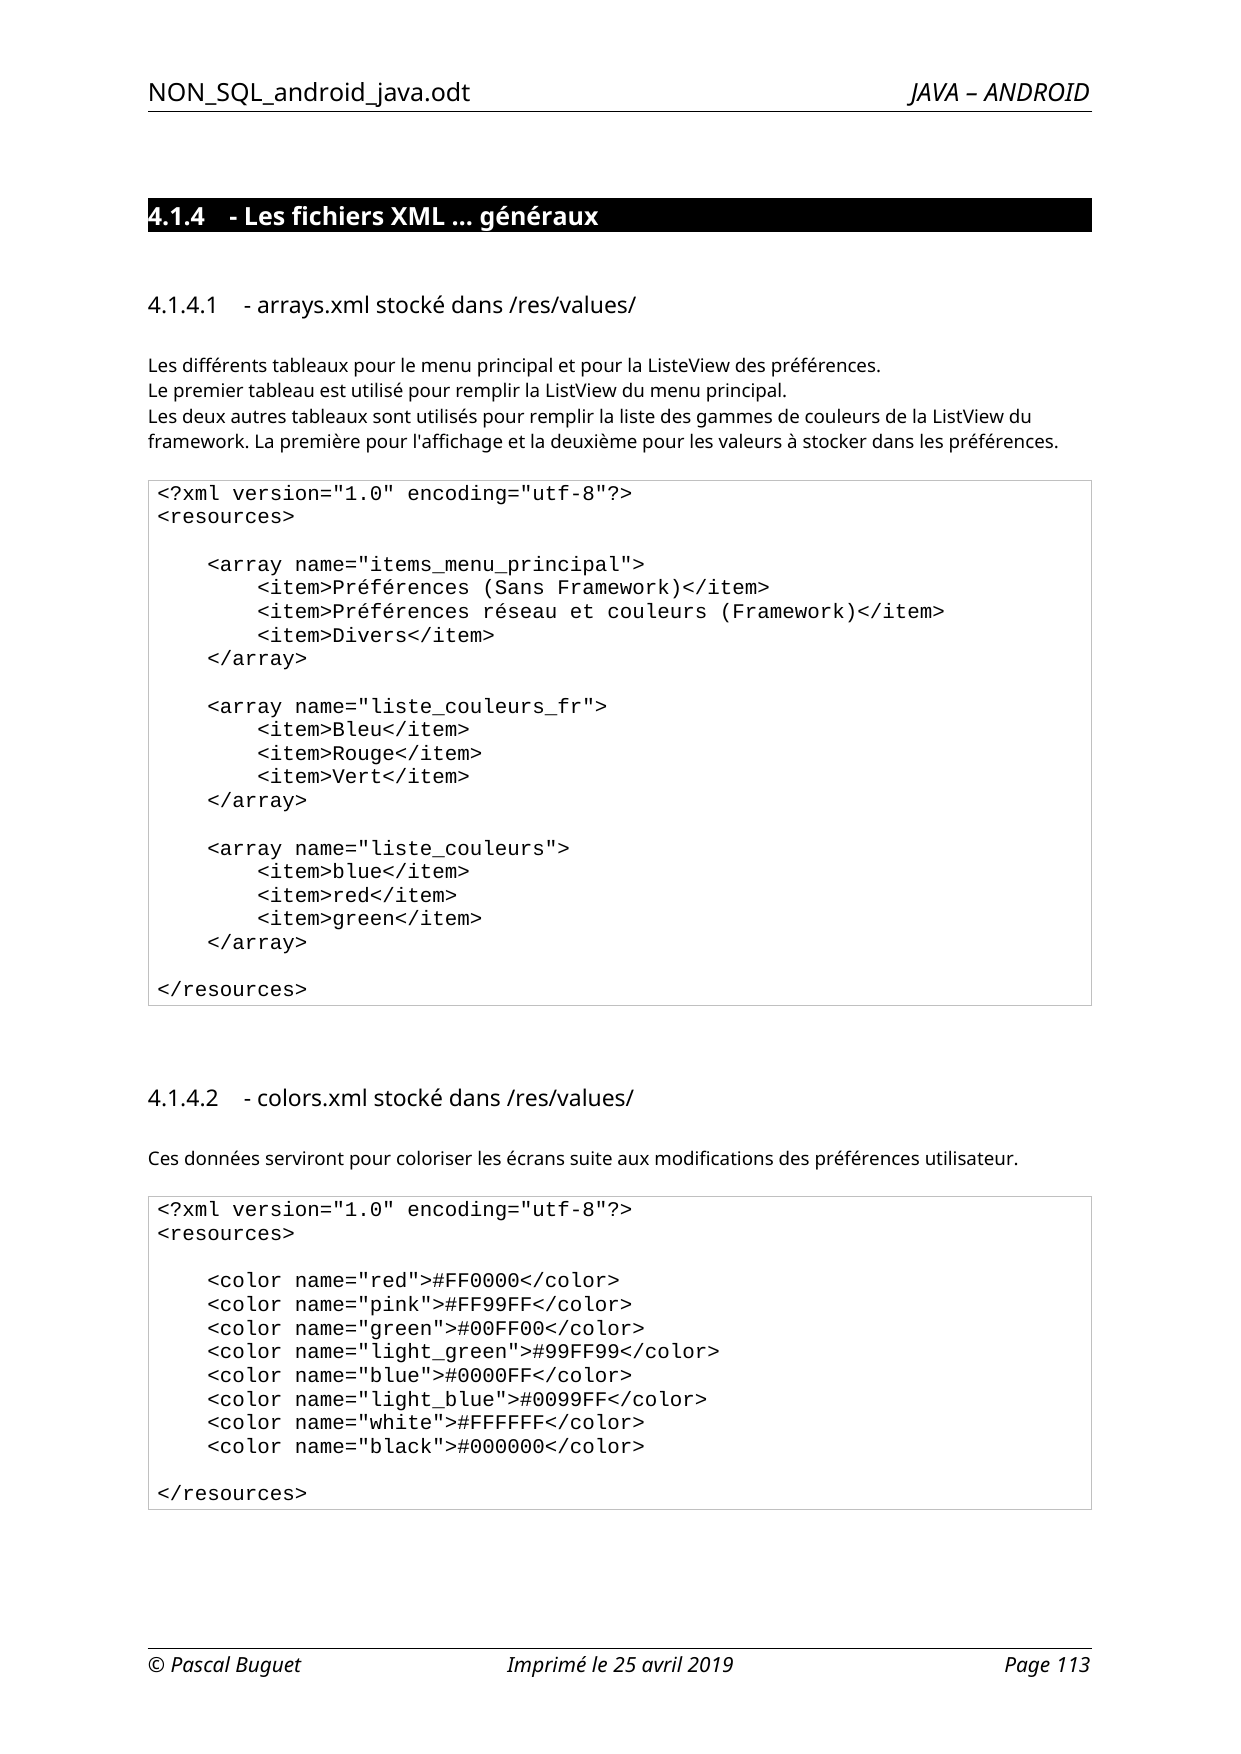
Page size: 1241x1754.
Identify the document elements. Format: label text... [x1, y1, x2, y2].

text <item>Préférences réseau et couleurs (Framework)</item> [149, 598, 1091, 622]
text <?xml version="1.0" encoding="utf-8"?> [149, 1197, 1091, 1220]
text <item>blue</item> [149, 858, 1091, 882]
text <item>green</item> [149, 905, 1091, 929]
text Le premier tableau est utilisé pour remplir la ListView du menu principal. [148, 378, 1092, 403]
text <color name="black">#000000</color> [149, 1433, 1091, 1456]
text <item>Rouge</item> [149, 740, 1091, 763]
text <color name="light_green">#99FF99</color> [149, 1338, 1091, 1362]
text <item>Bleu</item> [149, 716, 1091, 740]
text <array name="items_menu_principal"> [149, 551, 1091, 574]
subtitle - colors.xml stocké dans /res/values/ [148, 1082, 1092, 1113]
text <color name="red">#FF0000</color> [149, 1267, 1091, 1291]
text <item>Préférences (Sans Framework)</item> [149, 574, 1091, 598]
text <item>Divers</item> [149, 622, 1091, 645]
subtitle - Les fichiers XML … généraux [148, 198, 1092, 232]
text <color name="pink">#FF99FF</color> [149, 1291, 1091, 1314]
text <item>Vert</item> [149, 763, 1091, 787]
text </resources> [149, 1480, 1091, 1509]
text <color name="light_blue">#0099FF</color> [149, 1385, 1091, 1409]
text </array> [149, 929, 1091, 953]
text <color name="blue">#0000FF</color> [149, 1362, 1091, 1385]
text <array name="liste_couleurs_fr"> [149, 692, 1091, 716]
text </array> [149, 645, 1091, 669]
text <resources> [149, 1220, 1091, 1243]
text <color name="white">#FFFFFF</color> [149, 1409, 1091, 1433]
text <array name="liste_couleurs"> [149, 834, 1091, 858]
text <?xml version="1.0" encoding="utf-8"?> [149, 481, 1091, 503]
text <item>red</item> [149, 882, 1091, 905]
text <color name="green">#00FF00</color> [149, 1314, 1091, 1338]
text <resources> [149, 503, 1091, 527]
text Ces données serviront pour coloriser les écrans suite aux modifications des préférences utilisateur. [148, 1145, 1092, 1171]
text </resources> [149, 976, 1091, 1005]
text </array> [149, 787, 1091, 811]
text Les différents tableaux pour le menu principal et pour la ListeView des préférences. [148, 352, 1092, 378]
text Les deux autres tableaux sont utilisés pour remplir la liste des gammes de couleurs de la ListView du framework. La première pour l'affichage et la deuxième pour les valeurs à stocker dans les préférences. [148, 403, 1092, 454]
subtitle - arrays.xml stocké dans /res/values/ [148, 289, 1092, 320]
